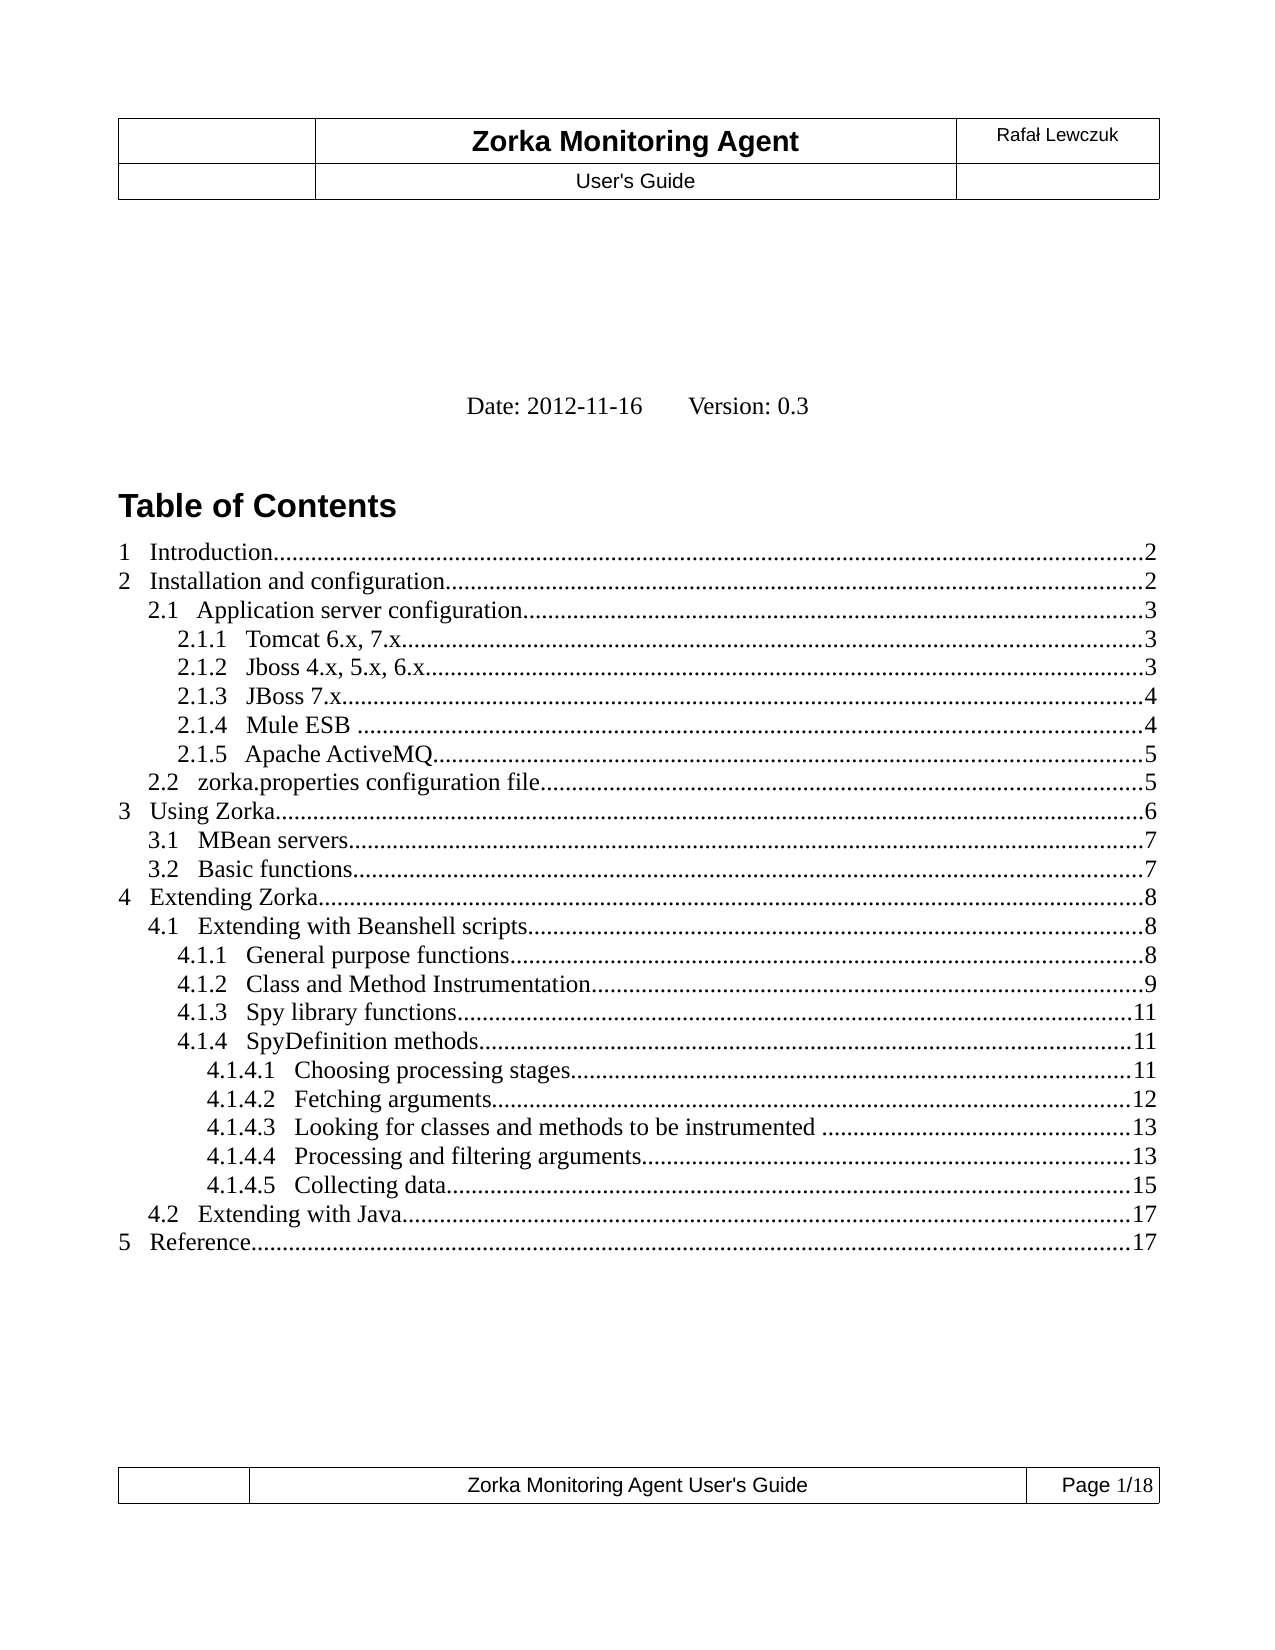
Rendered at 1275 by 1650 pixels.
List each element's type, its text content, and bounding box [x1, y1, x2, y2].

text 4.1.4.4 Processing and filtering arguments 13 [207, 1141, 1157, 1170]
text 3.2 Basic functions 7 [148, 854, 1157, 882]
text 2.1 Application server configuration 3 [148, 595, 1157, 624]
text 4.2 Extending with Java 17 [148, 1199, 1157, 1227]
text 2.1.5 Apache ActiveMQ 5 [177, 739, 1157, 767]
text 3.1 MBean servers 7 [148, 825, 1157, 854]
text 5 Reference 17 [118, 1227, 1157, 1256]
text 4.1 Extending with Beanshell scripts 8 [148, 911, 1157, 940]
text 2.1.3 JBoss 7.x 4 [177, 681, 1157, 710]
text 4.1.4.5 Collecting data 15 [207, 1170, 1157, 1199]
text 1 Introduction 2 [118, 537, 1157, 566]
text 4.1.3 Spy library functions 11 [177, 997, 1157, 1026]
subtitle Table of Contents [118, 486, 1157, 525]
text 4.1.4 SpyDefinition methods 11 [177, 1026, 1157, 1055]
text 2.1.4 Mule ESB 4 [177, 710, 1157, 739]
text 4.1.4.1 Choosing processing stages 11 [207, 1055, 1157, 1084]
text 2.1.2 Jboss 4.x, 5.x, 6.x 3 [177, 652, 1157, 681]
text 4.1.4.3 Looking for classes and methods to be instrumented 13 [207, 1112, 1157, 1141]
text 2.2 zorka.properties configuration file 5 [148, 767, 1157, 796]
text 2.1.1 Tomcat 6.x, 7.x 3 [177, 624, 1157, 652]
text 4 Extending Zorka 8 [118, 882, 1157, 911]
text 4.1.1 General purpose functions 8 [177, 940, 1157, 969]
text Date: 2012-11-16 Version: 0.3 [118, 391, 1157, 420]
text 4.1.2 Class and Method Instrumentation 9 [177, 969, 1157, 997]
text 2 Installation and configuration 2 [118, 566, 1157, 595]
text 3 Using Zorka 6 [118, 796, 1157, 825]
text 4.1.4.2 Fetching arguments 12 [207, 1084, 1157, 1112]
